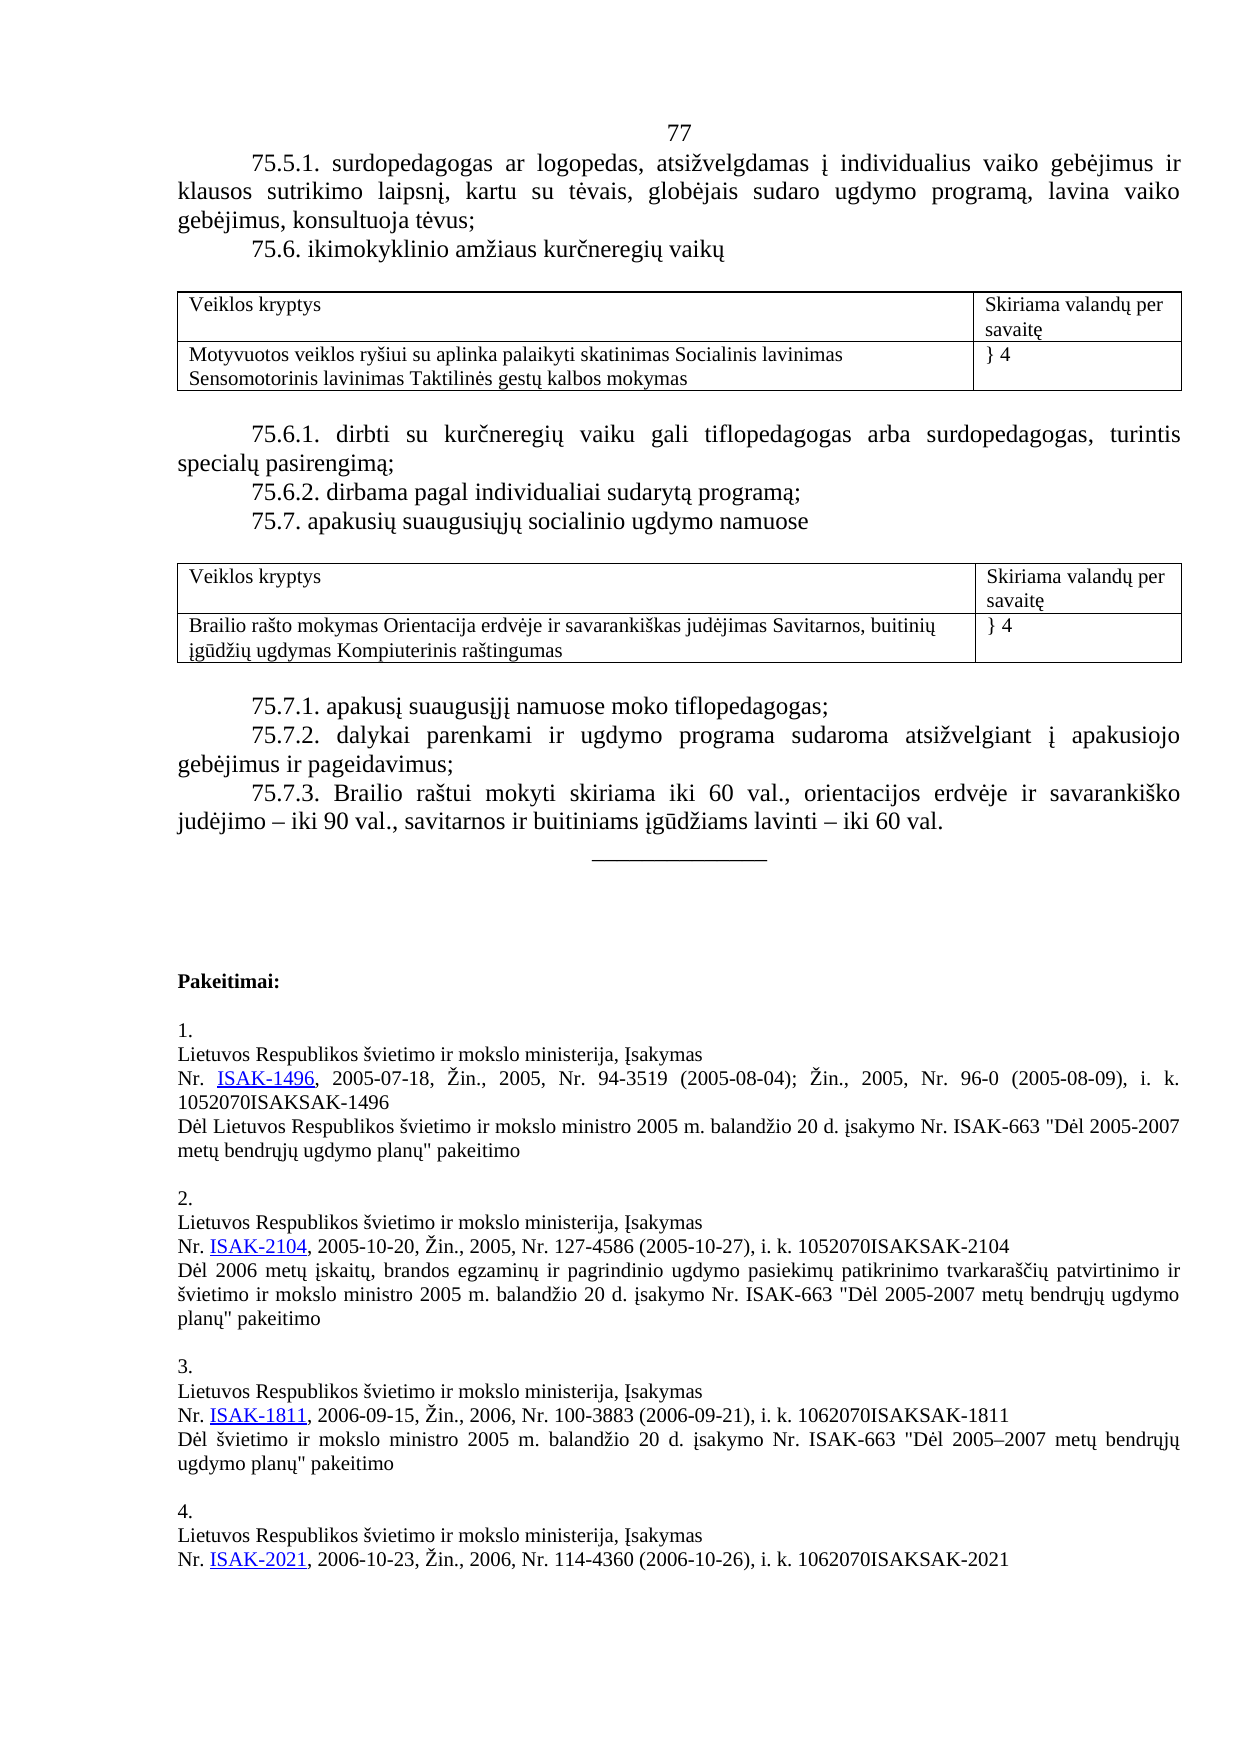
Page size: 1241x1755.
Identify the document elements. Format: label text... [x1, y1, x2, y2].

text Lietuvos Respublikos švietimo ir mokslo ministerija, Įsakymas [177, 1042, 1181, 1066]
text 75.6. ikimokyklinio amžiaus kurčneregių vaikų [177, 234, 1181, 263]
text 75.6.2. dirbama pagal individualiai sudarytą programą; [177, 477, 1181, 506]
table_header Skiriama valandų per savaitę [976, 564, 1181, 612]
text Lietuvos Respublikos švietimo ir mokslo ministerija, Įsakymas [177, 1210, 1181, 1234]
text Dėl Lietuvos Respublikos švietimo ir mokslo ministro 2005 m. balandžio 20 d. įsakymo Nr. ISAK-663 "Dėl 2005-2007 metų bendrųjų ugdymo planų" pakeitimo [177, 1114, 1181, 1162]
text Lietuvos Respublikos švietimo ir mokslo ministerija, Įsakymas [177, 1523, 1181, 1547]
text 75.7. apakusių suaugusiųjų socialinio ugdymo namuose [177, 506, 1181, 534]
text 4. [177, 1499, 1181, 1523]
text 75.7.3. Brailio raštui mokyti skiriama iki 60 val., orientacijos erdvėje ir savarankiško judėjimo – iki 90 val., savitarnos ir buitiniams įgūdžiams lavinti – iki 60 val. [177, 778, 1181, 835]
text 75.5.1. surdopedagogas ar logopedas, atsižvelgdamas į individualius vaiko gebėjimus ir klausos sutrikimo laipsnį, kartu su tėvais, globėjais sudaro ugdymo programą, lavina vaiko gebėjimus, konsultuoja tėvus; [177, 148, 1181, 234]
text 75.7.2. dalykai parenkami ir ugdymo programa sudaroma atsižvelgiant į apakusiojo gebėjimus ir pageidavimus; [177, 720, 1181, 778]
text Nr. ISAK-2021, 2006-10-23, Žin., 2006, Nr. 114-4360 (2006-10-26), i. k. 1062070ISAKSAK-2021 [177, 1547, 1181, 1571]
table_cell } 4 [974, 342, 1181, 390]
table_cell Brailio rašto mokymas Orientacija erdvėje ir savarankiškas judėjimas Savitarnos, buitinių įgūdžių ugdymas Kompiuterinis raštingumas [178, 614, 975, 662]
text 75.6.1. dirbti su kurčneregių vaiku gali tiflopedagogas arba surdopedagogas, turintis specialų pasirengimą; [177, 419, 1181, 477]
text 1. [177, 1018, 1181, 1042]
table_header Veiklos kryptys [178, 293, 973, 341]
text Lietuvos Respublikos švietimo ir mokslo ministerija, Įsakymas [177, 1378, 1181, 1403]
text 3. [177, 1354, 1181, 1378]
text Dėl švietimo ir mokslo ministro 2005 m. balandžio 20 d. įsakymo Nr. ISAK-663 "Dėl 2005–2007 metų bendrųjų ugdymo planų" pakeitimo [177, 1427, 1181, 1475]
text Pakeitimai: [177, 969, 1181, 993]
text Nr. ISAK-1496, 2005-07-18, Žin., 2005, Nr. 94-3519 (2005-08-04); Žin., 2005, Nr. 96-0 (2005-08-09), i. k. 1052070ISAKSAK-1496 [177, 1066, 1181, 1114]
text Nr. ISAK-2104, 2005-10-20, Žin., 2005, Nr. 127-4586 (2005-10-27), i. k. 1052070ISAKSAK-2104 [177, 1234, 1181, 1258]
table_header Skiriama valandų per savaitę [974, 293, 1181, 341]
table_cell } 4 [976, 614, 1181, 662]
table_cell Motyvuotos veiklos ryšiui su aplinka palaikyti skatinimas Socialinis lavinimas Sensomotorinis lavinimas Taktilinės gestų kalbos mokymas [178, 342, 973, 390]
table_header Veiklos kryptys [178, 564, 975, 612]
text Nr. ISAK-1811, 2006-09-15, Žin., 2006, Nr. 100-3883 (2006-09-21), i. k. 1062070ISAKSAK-1811 [177, 1403, 1181, 1427]
text Dėl 2006 metų įskaitų, brandos egzaminų ir pagrindinio ugdymo pasiekimų patikrinimo tvarkaraščių patvirtinimo ir švietimo ir mokslo ministro 2005 m. balandžio 20 d. įsakymo Nr. ISAK-663 "Dėl 2005-2007 metų bendrųjų ugdymo planų" pakeitimo [177, 1258, 1181, 1330]
text 2. [177, 1186, 1181, 1210]
text 75.7.1. apakusį suaugusįjį namuose moko tiflopedagogas; [177, 691, 1181, 720]
text ______________ [177, 835, 1181, 864]
